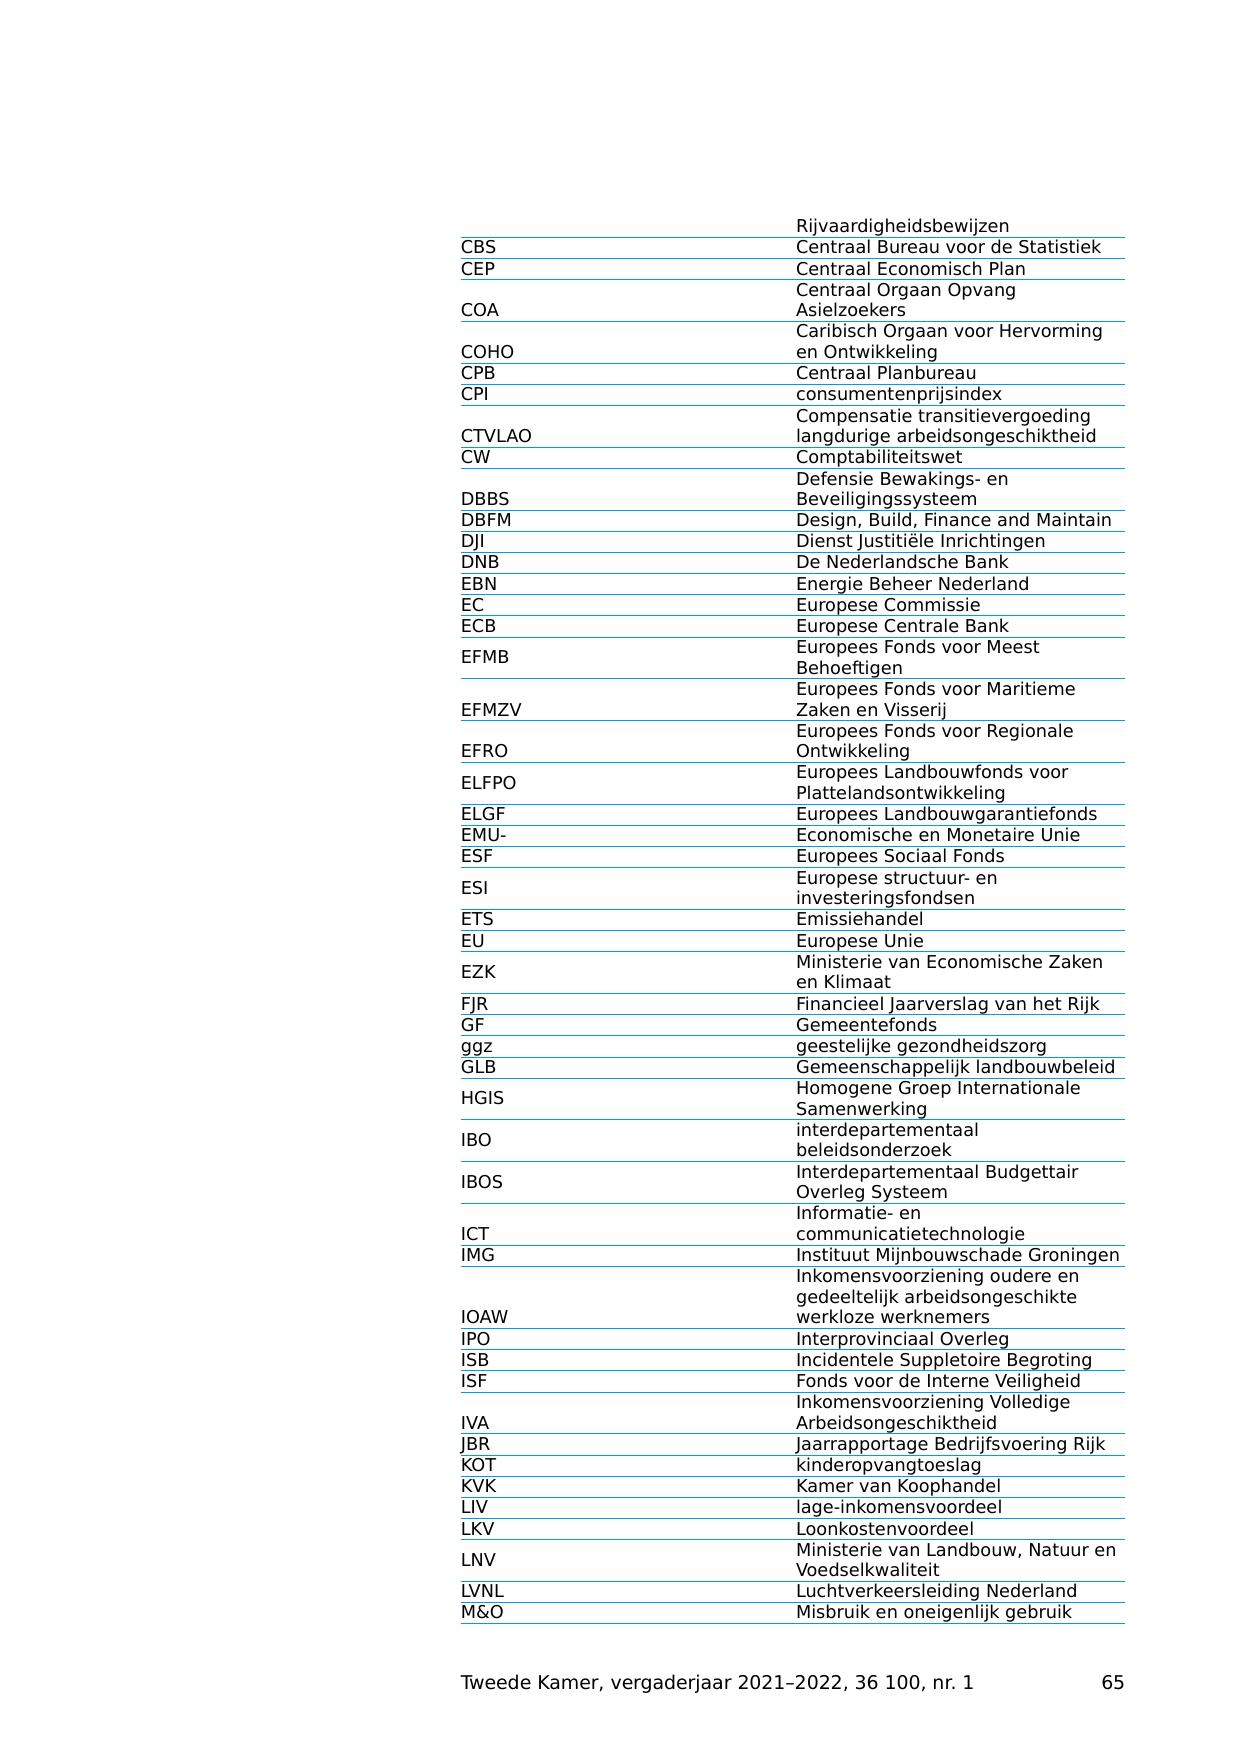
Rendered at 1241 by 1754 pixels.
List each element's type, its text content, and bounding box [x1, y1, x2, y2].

table_cell KOT [461, 1456, 793, 1476]
table_cell ETS [461, 910, 793, 930]
table_cell COA [461, 280, 793, 321]
table_cell Kamer van Koophandel [793, 1477, 1125, 1497]
table_cell Incidentele Suppletoire Begroting [793, 1350, 1125, 1370]
table_cell ESI [461, 868, 793, 909]
table_cell Centraal Bureau voor de Statistiek [793, 238, 1125, 258]
table_cell FJR [461, 994, 793, 1014]
table_cell Informatie- en communicatietechnologie [793, 1204, 1125, 1244]
table_cell Homogene Groep Internationale Samenwerking [793, 1079, 1125, 1119]
table_cell Misbruik en oneigenlijk gebruik [793, 1603, 1125, 1623]
table_cell Loonkostenvoordeel [793, 1519, 1125, 1539]
table_cell Gemeenschappelijk landbouwbeleid [793, 1058, 1125, 1077]
table_cell Interprovinciaal Overleg [793, 1329, 1125, 1349]
table_cell Europees Fonds voor Meest Behoeftigen [793, 638, 1125, 678]
table_cell LKV [461, 1519, 793, 1539]
table_cell DJI [461, 532, 793, 552]
table_cell EMU- [461, 826, 793, 846]
table_cell Defensie Bewakings- en Beveiligingssysteem [793, 469, 1125, 510]
table_cell LVNL [461, 1582, 793, 1602]
table_cell CBS [461, 238, 793, 258]
table_cell EBN [461, 574, 793, 594]
table_cell Energie Beheer Nederland [793, 574, 1125, 594]
table_cell CPB [461, 364, 793, 384]
table_cell IBO [461, 1120, 793, 1161]
table_cell Comptabiliteitswet [793, 448, 1125, 468]
table_cell IMG [461, 1246, 793, 1266]
table_cell DNB [461, 553, 793, 573]
table_cell LNV [461, 1540, 793, 1581]
table_cell EFMB [461, 638, 793, 678]
table_cell ICT [461, 1204, 793, 1244]
table_cell Europese Centrale Bank [793, 616, 1125, 637]
table_cell Europees Fonds voor Regionale Ontwikkeling [793, 721, 1125, 762]
table_cell ELFPO [461, 763, 793, 804]
table_cell Centraal Orgaan Opvang Asielzoekers [793, 280, 1125, 321]
table_cell ELGF [461, 805, 793, 825]
table_cell EFRO [461, 721, 793, 762]
table_cell Europese Commissie [793, 595, 1125, 615]
table_cell Interdepartementaal Budgettair Overleg Systeem [793, 1162, 1125, 1203]
table_cell GLB [461, 1058, 793, 1077]
table_cell JBR [461, 1434, 793, 1454]
table_cell Ministerie van Landbouw, Natuur en Voedselkwaliteit [793, 1540, 1125, 1581]
table_cell Centraal Economisch Plan [793, 259, 1125, 279]
table_cell ggz [461, 1036, 793, 1056]
table_cell interdepartementaal beleidsonderzoek [793, 1120, 1125, 1161]
table_cell Caribisch Orgaan voor Hervorming en Ontwikkeling [793, 322, 1125, 363]
table_cell ISB [461, 1350, 793, 1370]
table_cell CEP [461, 259, 793, 279]
table_cell ESF [461, 847, 793, 867]
table_cell M&O [461, 1603, 793, 1623]
table_cell Financieel Jaarverslag van het Rijk [793, 994, 1125, 1014]
table_cell Europese Unie [793, 931, 1125, 951]
table_cell EZK [461, 952, 793, 993]
table_cell LIV [461, 1498, 793, 1518]
table_cell lage-inkomensvoordeel [793, 1498, 1125, 1518]
table_cell consumentenprijsindex [793, 385, 1125, 405]
table_cell IOAW [461, 1267, 793, 1328]
table_cell CW [461, 448, 793, 468]
table_cell COHO [461, 322, 793, 363]
table_cell Europese structuur- en investeringsfondsen [793, 868, 1125, 909]
table_cell Instituut Mijnbouwschade Groningen [793, 1246, 1125, 1266]
table_cell De Nederlandsche Bank [793, 553, 1125, 573]
table_cell IPO [461, 1329, 793, 1349]
table_cell IVA [461, 1393, 793, 1433]
table_cell Rijvaardigheidsbewijzen [793, 216, 1125, 237]
table_cell Design, Build, Finance and Maintain [793, 511, 1125, 531]
table_cell EFMZV [461, 679, 793, 720]
table_cell Europees Sociaal Fonds [793, 847, 1125, 867]
table_cell Gemeentefonds [793, 1015, 1125, 1035]
table_cell geestelijke gezondheidszorg [793, 1036, 1125, 1056]
table_cell Europees Fonds voor Maritieme Zaken en Visserij [793, 679, 1125, 720]
table_cell Europees Landbouwgarantiefonds [793, 805, 1125, 825]
table_cell Europees Landbouwfonds voor Plattelandsontwikkeling [793, 763, 1125, 804]
table_cell Emissiehandel [793, 910, 1125, 930]
table_cell DBFM [461, 511, 793, 531]
table_cell Inkomensvoorziening Volledige Arbeidsongeschiktheid [793, 1393, 1125, 1433]
table_header Afkortingenlijst [461, 191, 1125, 216]
table_cell EU [461, 931, 793, 951]
table_cell DBBS [461, 469, 793, 510]
table_cell Economische en Monetaire Unie [793, 826, 1125, 846]
table_cell GF [461, 1015, 793, 1035]
table_cell Compensatie transitievergoeding langdurige arbeidsongeschiktheid [793, 406, 1125, 447]
table_cell [461, 216, 793, 237]
table_cell kinderopvangtoeslag [793, 1456, 1125, 1476]
table_cell Centraal Planbureau [793, 364, 1125, 384]
table_cell CTVLAO [461, 406, 793, 447]
table_cell Dienst Justitiële Inrichtingen [793, 532, 1125, 552]
table_cell HGIS [461, 1079, 793, 1119]
table_cell CPI [461, 385, 793, 405]
table_cell Inkomensvoorziening oudere en gedeeltelijk arbeidsongeschikte werkloze werknemers [793, 1267, 1125, 1328]
table_cell ISF [461, 1371, 793, 1392]
table_cell ECB [461, 616, 793, 637]
table_cell Fonds voor de Interne Veiligheid [793, 1371, 1125, 1392]
table_cell EC [461, 595, 793, 615]
table_cell KVK [461, 1477, 793, 1497]
table_cell IBOS [461, 1162, 793, 1203]
table_cell Ministerie van Economische Zaken en Klimaat [793, 952, 1125, 993]
table_cell Luchtverkeersleiding Nederland [793, 1582, 1125, 1602]
table_cell Jaarrapportage Bedrijfsvoering Rijk [793, 1434, 1125, 1454]
